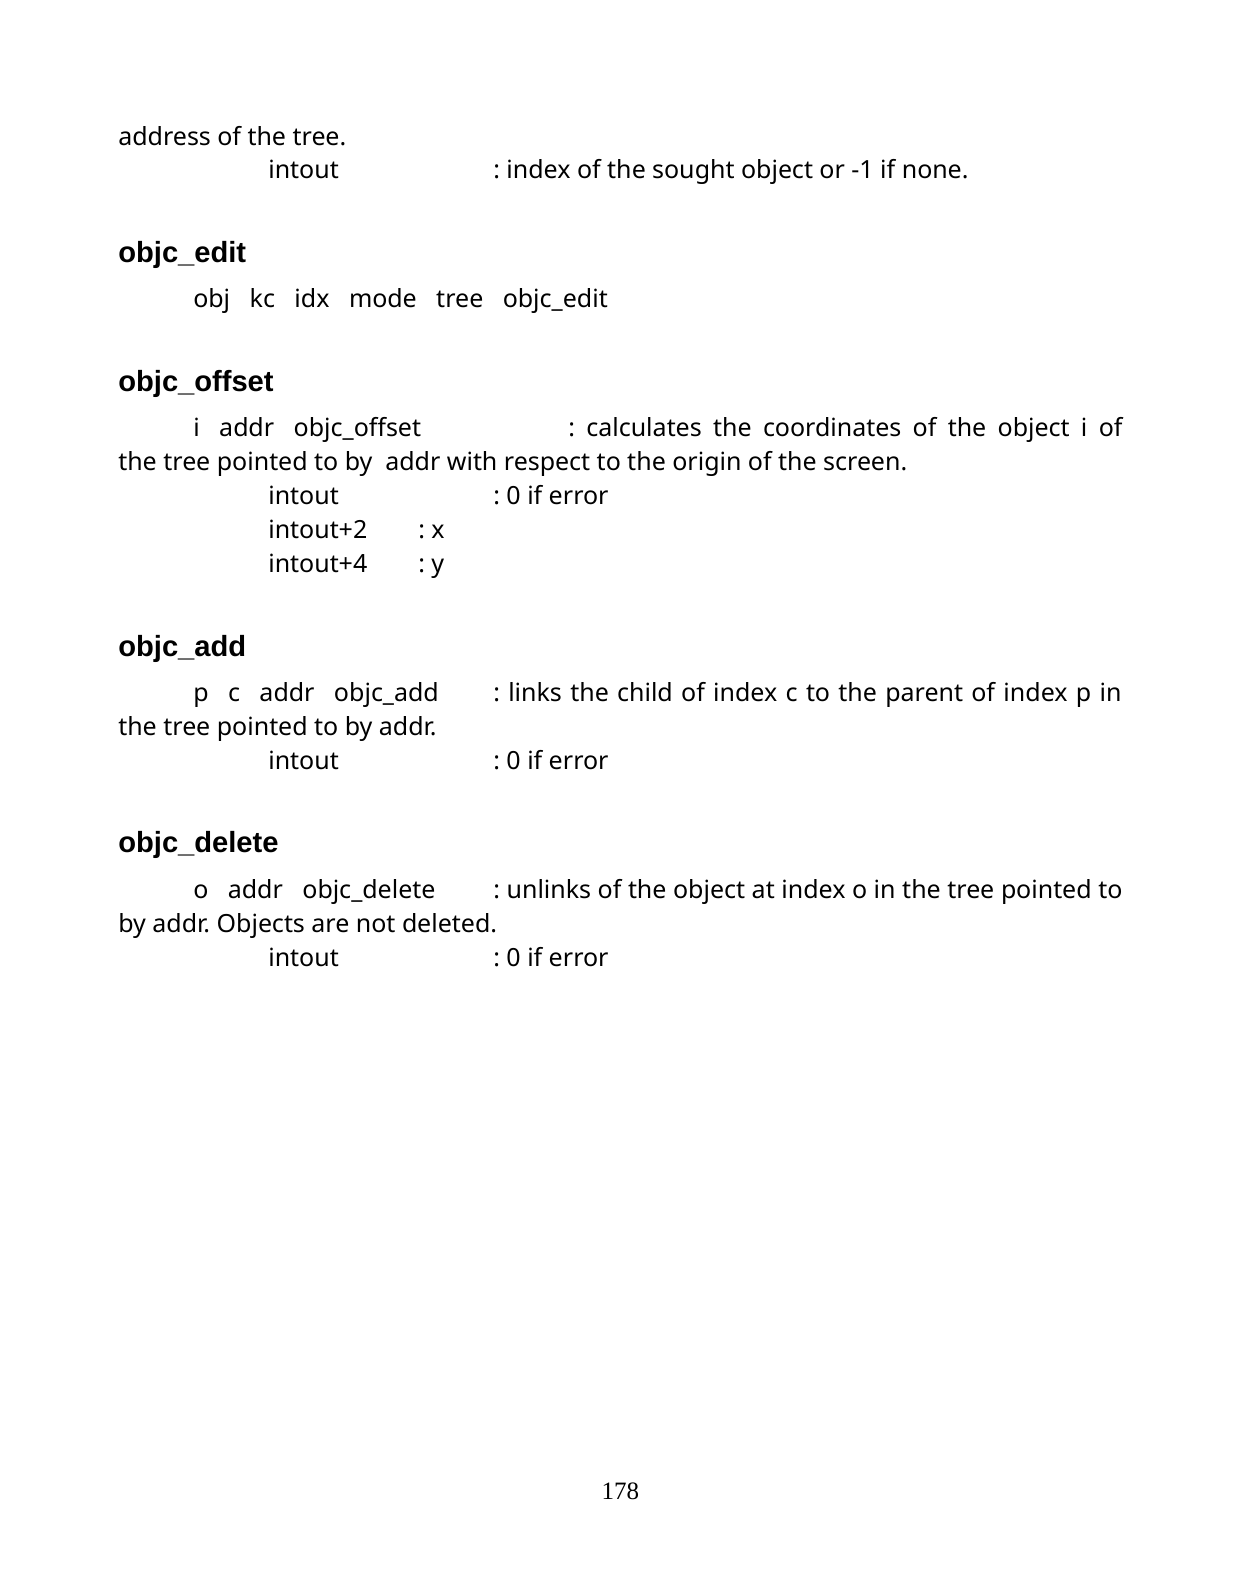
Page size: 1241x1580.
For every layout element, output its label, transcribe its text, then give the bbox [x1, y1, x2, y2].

text intout : 0 if error [118, 478, 1123, 512]
text p c addr objc_add : links the child of index c to the parent of index p in the tree pointed to by addr. [118, 675, 1123, 743]
text intout+4 : y [118, 546, 1123, 580]
text intout : index of the sought object or -1 if none. [118, 152, 1123, 186]
text obj kc idx mode tree objc_edit [118, 281, 1123, 315]
text intout+2 : x [118, 512, 1123, 546]
subtitle objc_offset [118, 364, 1122, 397]
subtitle objc_add [118, 629, 1122, 662]
subtitle objc_edit [118, 235, 1122, 268]
text intout : 0 if error [118, 940, 1123, 974]
text i addr objc_offset : calculates the coordinates of the object i of the tree pointed to by addr with respect to the origin of the screen. [118, 410, 1123, 478]
text intout : 0 if error [118, 743, 1123, 777]
subtitle objc_delete [118, 826, 1122, 859]
text address of the tree. [118, 118, 1123, 152]
text o addr objc_delete : unlinks of the object at index o in the tree pointed to by addr. Objects are not deleted. [118, 872, 1123, 940]
